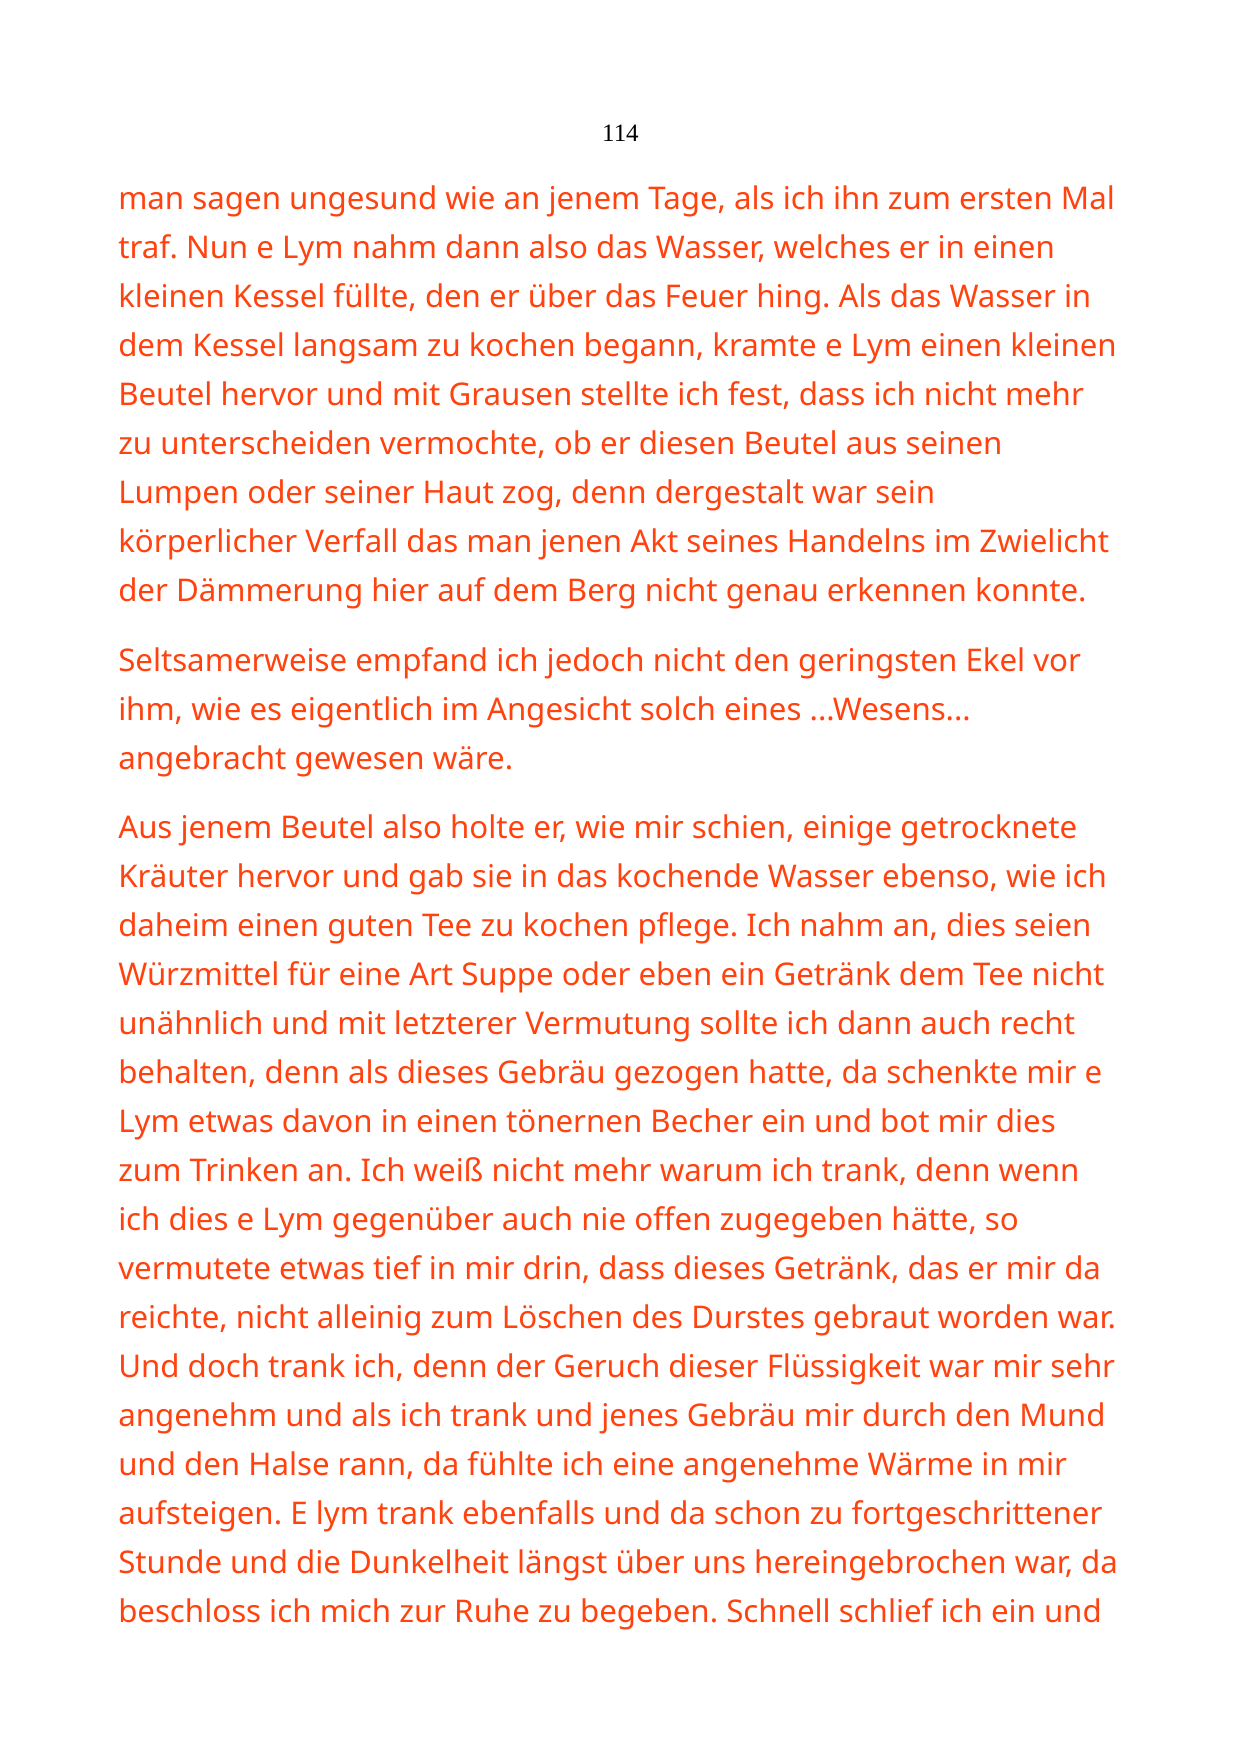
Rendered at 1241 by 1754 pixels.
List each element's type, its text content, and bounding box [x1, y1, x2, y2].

text Aus jenem Beutel also holte er, wie mir schien, einige getrocknete Kräuter hervor und gab sie in das kochende Wasser ebenso, wie ich daheim einen guten Tee zu kochen pflege. Ich nahm an, dies seien Würzmittel für eine Art Suppe oder eben ein Getränk dem Tee nicht unähnlich und mit letzterer Vermutung sollte ich dann auch recht behalten, denn als dieses Gebräu gezogen hatte, da schenkte mir e Lym etwas davon in einen tönernen Becher ein und bot mir dies zum Trinken an. Ich weiß nicht mehr warum ich trank, denn wenn ich dies e Lym gegenüber auch nie offen zugegeben hätte, so vermutete etwas tief in mir drin, dass dieses Getränk, das er mir da reichte, nicht alleinig zum Löschen des Durstes gebraut worden war. Und doch trank ich, denn der Geruch dieser Flüssigkeit war mir sehr angenehm und als ich trank und jenes Gebräu mir durch den Mund und den Halse rann, da fühlte ich eine angenehme Wärme in mir aufsteigen. E lym trank ebenfalls und da schon zu fortgeschrittener Stunde und die Dunkelheit längst über uns hereingebrochen war, da beschloss ich mich zur Ruhe zu begeben. Schnell schlief ich ein und [118, 806, 1122, 1631]
text man sagen ungesund wie an jenem Tage, als ich ihn zum ersten Mal traf. Nun e Lym nahm dann also das Wasser, welches er in einen kleinen Kessel füllte, den er über das Feuer hing. Als das Wasser in dem Kessel langsam zu kochen begann, kramte e Lym einen kleinen Beutel hervor und mit Grausen stellte ich fest, dass ich nicht mehr zu unterscheiden vermochte, ob er diesen Beutel aus seinen Lumpen oder seiner Haut zog, denn dergestalt war sein körperlicher Verfall das man jenen Akt seines Handelns im Zwielicht der Dämmerung hier auf dem Berg nicht genau erkennen konnte. [118, 176, 1122, 611]
text Seltsamerweise empfand ich jedoch nicht den geringsten Ekel vor ihm, wie es eigentlich im Angesicht solch eines ...Wesens... angebracht gewesen wäre. [118, 638, 1122, 778]
